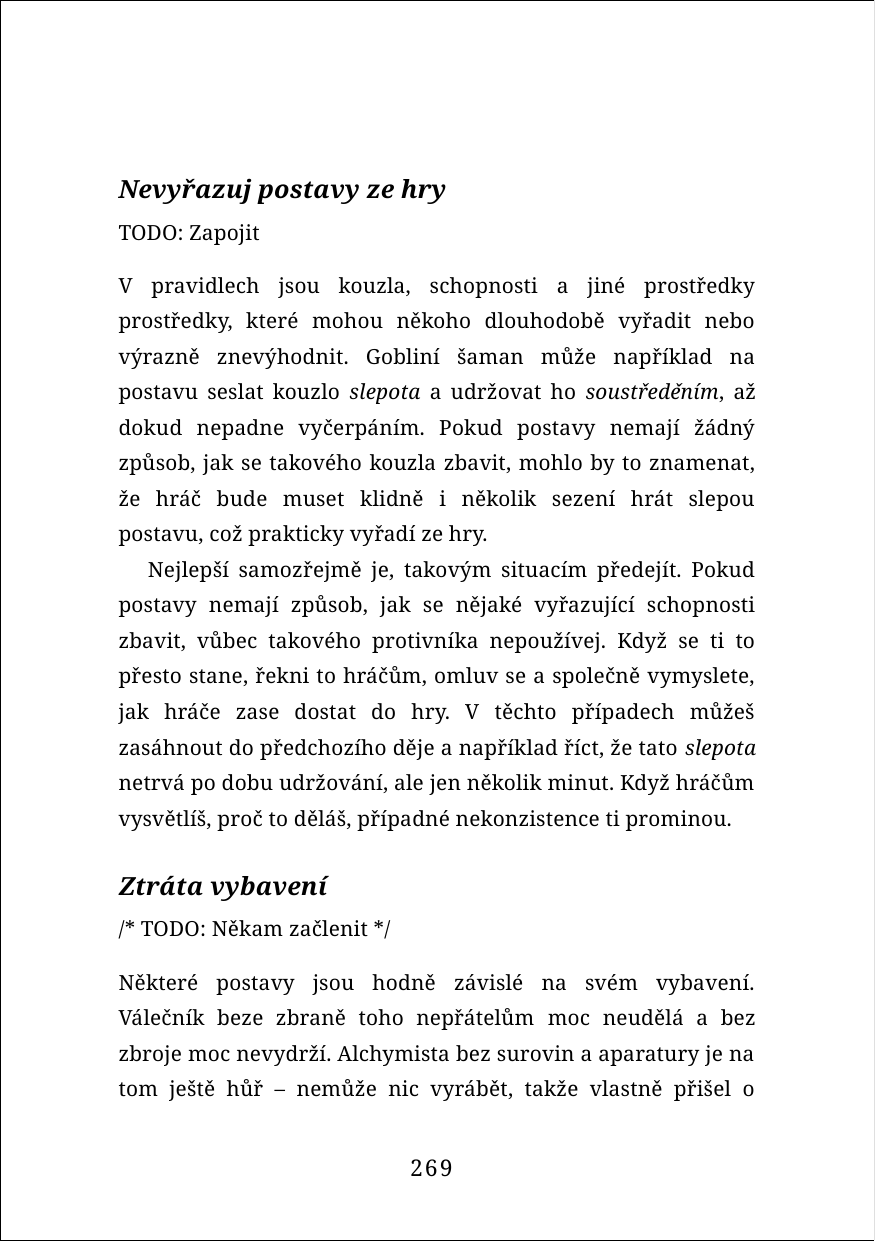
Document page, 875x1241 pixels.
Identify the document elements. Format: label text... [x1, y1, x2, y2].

text Některé postavy jsou hodně závislé na svém vybavení. Válečník beze zbraně toho nepřátelům moc neudělá a bez zbroje moc nevydrží. Alchymista bez surovin a aparatury je na tom ještě hůř – nemůže nic vyrábět, takže vlastně přišel o [118, 968, 756, 1103]
text /* TODO: Někam začlenit */ [118, 914, 756, 943]
text TODO: Zapojit [118, 218, 756, 246]
text V pravidlech jsou kouzla, schopnosti a jiné prostředky prostředky, které mohou někoho dlouhodobě vyřadit nebo výrazně znevýhodnit. Gobliní šaman může například na postavu seslat kouzlo slepota a udržovat ho soustředěním, až dokud nepadne vyčerpáním. Pokud postavy nemají žádný způsob, jak se takového kouzla zbavit, mohlo by to znamenat, že hráč bude muset klidně i několik sezení hrát slepou postavu, což prakticky vyřadí ze hry. Nejlepší samozřejmě je, takovým situacím předejít. Pokud postavy nemají způsob, jak se nějaké vyřazující schopnosti zbavit, vůbec takového protivníka nepoužívej. Když se ti to přesto stane, řekni to hráčům, omluv se a společně vymyslete, jak hráče zase dostat do hry. V těchto případech můžeš zasáhnout do předchozího děje a například říct, že tato slepota netrvá po dobu udržování, ale jen několik minut. Když hráčům vysvětlíš, proč to děláš, případné nekonzistence ti prominou. [118, 271, 756, 832]
subtitle Ztráta vybavení [118, 869, 756, 903]
subtitle Nevyřazuj postavy ze hry [118, 172, 756, 206]
